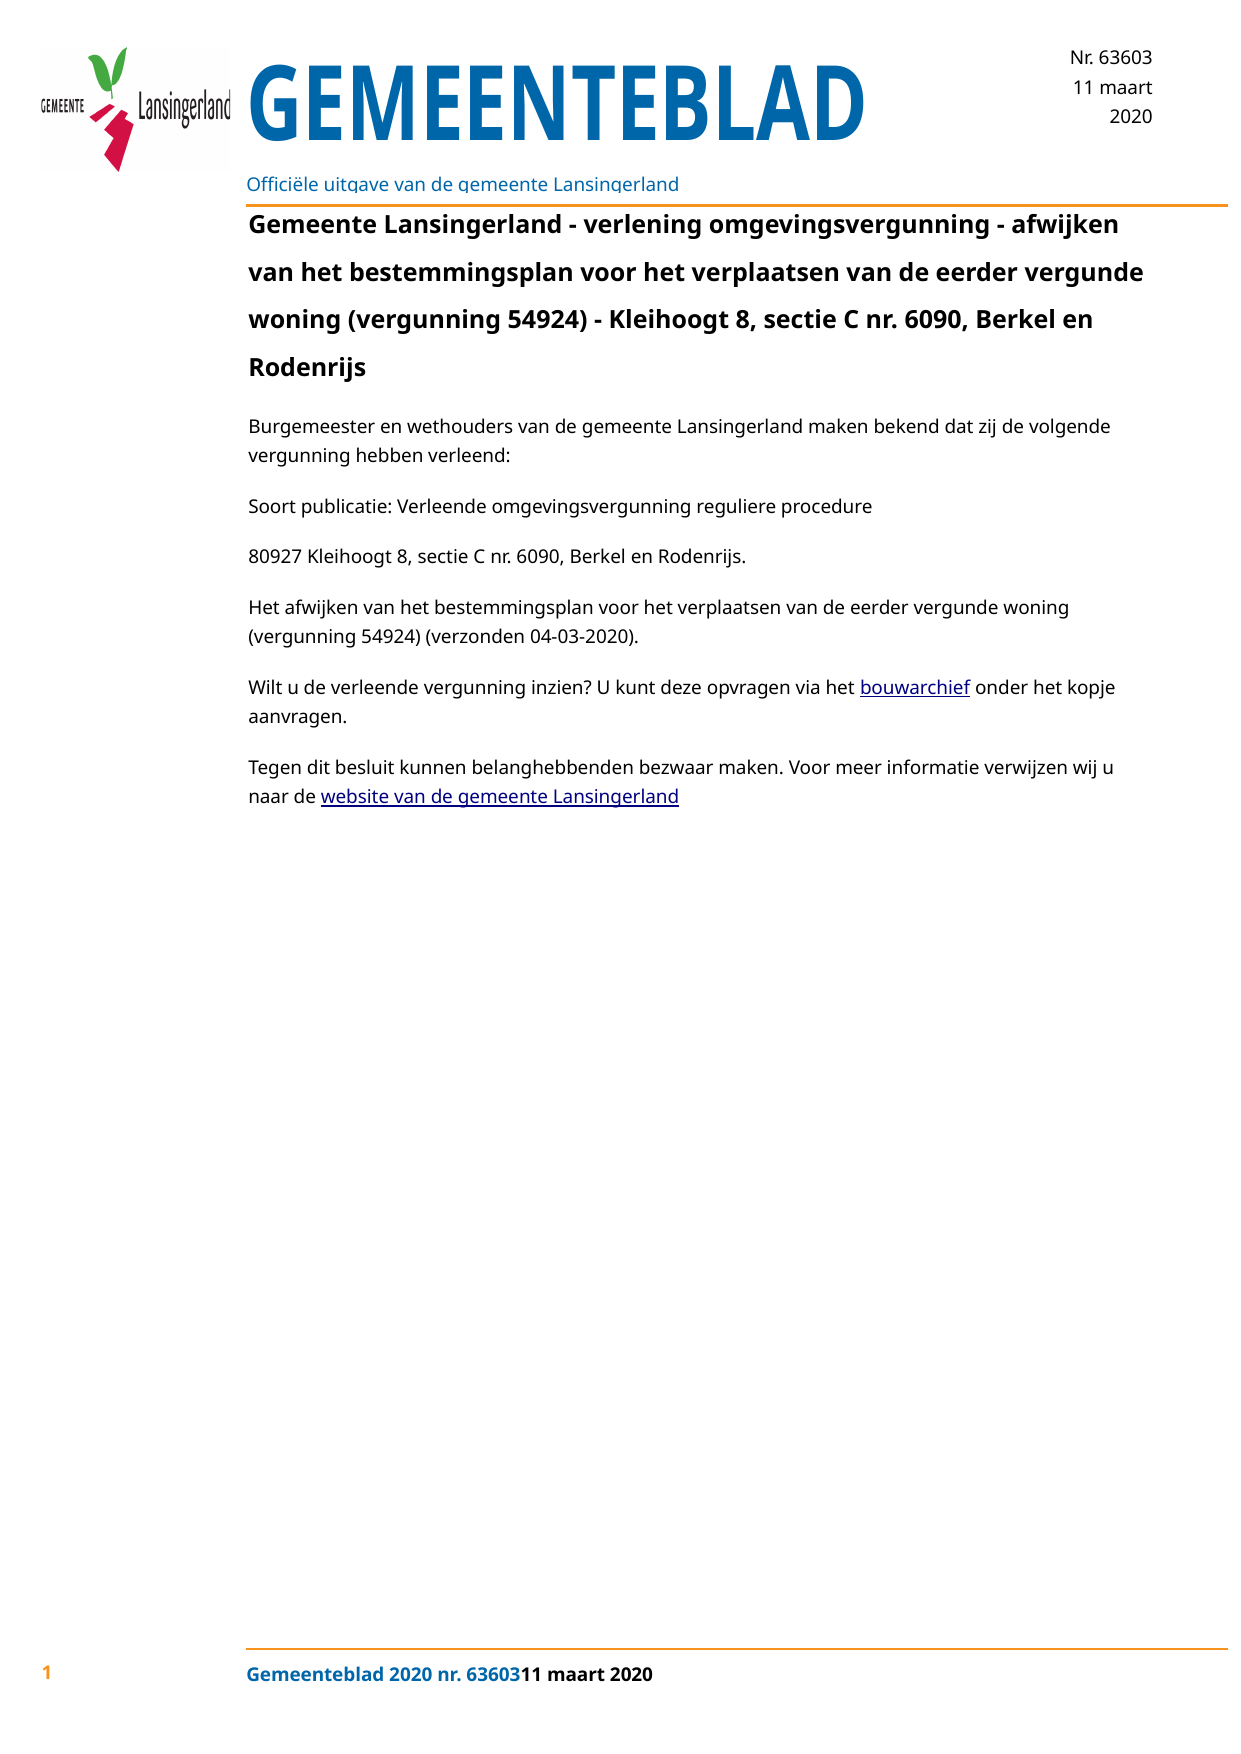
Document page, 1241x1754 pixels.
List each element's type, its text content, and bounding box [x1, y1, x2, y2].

text Gemeente Lansingerland - verlening omgevingsvergunning - afwijken van het bestemmingsplan voor het verplaatsen van de eerder vergunde woning (vergunning 54924) - Kleihoogt 8, sectie C nr. 6090, Berkel en Rodenrijs [248, 207, 1152, 384]
text Wilt u de verleende vergunning inzien? U kunt deze opvragen via het bouwarchief onder het kopje aanvragen. [248, 674, 1152, 729]
text Soort publicatie: Verleende omgevingsvergunning reguliere procedure [248, 493, 1152, 519]
text Tegen dit besluit kunnen belanghebbenden bezwaar maken. Voor meer informatie verwijzen wij u naar de website van de gemeente Lansingerland [248, 754, 1152, 809]
text Het afwijken van het bestemmingsplan voor het verplaatsen van de eerder vergunde woning (vergunning 54924) (verzonden 04-03-2020). [248, 594, 1152, 649]
picture [41, 47, 231, 172]
text Burgemeester en wethouders van de gemeente Lansingerland maken bekend dat zij de volgende vergunning hebben verleend: [248, 413, 1152, 468]
text 80927 Kleihoogt 8, sectie C nr. 6090, Berkel en Rodenrijs. [248, 543, 1152, 569]
